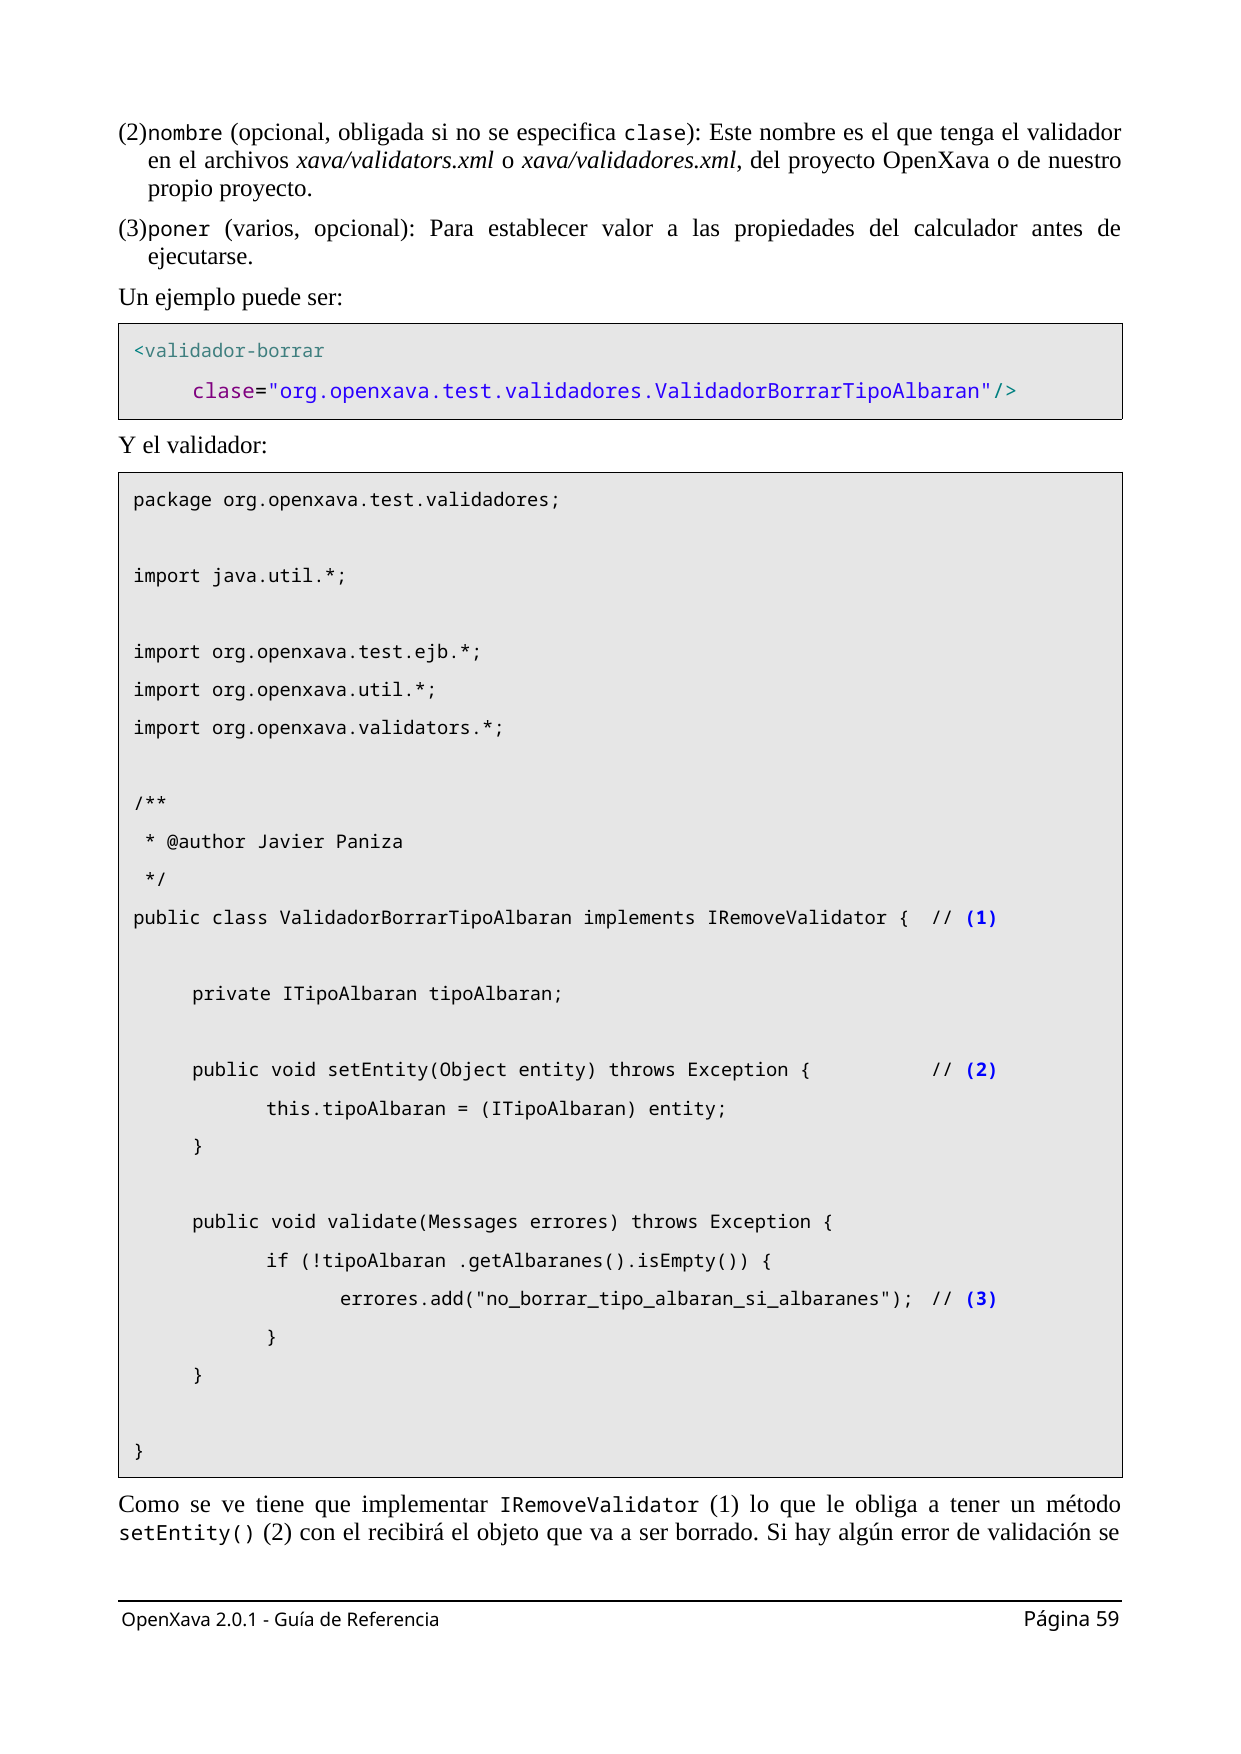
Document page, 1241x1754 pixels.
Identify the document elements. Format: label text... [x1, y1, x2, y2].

text import org.openxava.validators.*; [119, 700, 1122, 738]
text import org.openxava.util.*; [119, 662, 1122, 700]
text */ [119, 852, 1122, 890]
text } [119, 1346, 1122, 1384]
text clase="org.openxava.test.validadores.ValidadorBorrarTipoAlbaran"/> [119, 361, 1122, 419]
text Y el validador: [118, 431, 1122, 459]
text if (!tipoAlbaran .getAlbaranes().isEmpty()) { [119, 1232, 1122, 1270]
text Un ejemplo puede ser: [118, 283, 1122, 310]
text import java.util.*; [119, 548, 1122, 586]
text package org.openxava.test.validadores; [119, 473, 1122, 510]
text <validador-borrar [119, 324, 1122, 361]
text } [119, 1118, 1122, 1156]
text Como se ve tiene que implementar IRemoveValidator (1) lo que le obliga a tener un método setEntity() (2) con el recibirá el objeto que va a ser borrado. Si hay algún error de validación se [118, 1490, 1122, 1546]
text * @author Javier Paniza [119, 814, 1122, 852]
text this.tipoAlbaran = (ITipoAlbaran) entity; [119, 1080, 1122, 1118]
text public void setEntity(Object entity) throws Exception { // (2) [119, 1042, 1122, 1080]
list nombre (opcional, obligada si no se especifica clase): Este nombre es el que tenga el validador en el archivos xava/validators.xml o xava/validadores.xml, del proyecto OpenXava o de nuestro propio proyecto. [118, 118, 1122, 202]
text } [119, 1422, 1122, 1477]
list poner (varios, opcional): Para establecer valor a las propiedades del calculador antes de ejecutarse. [118, 214, 1122, 270]
text } [119, 1308, 1122, 1346]
text import org.openxava.test.ejb.*; [119, 624, 1122, 662]
text errores.add("no_borrar_tipo_albaran_si_albaranes"); // (3) [119, 1270, 1122, 1308]
text /** [119, 776, 1122, 814]
text public class ValidadorBorrarTipoAlbaran implements IRemoveValidator { // (1) [119, 890, 1122, 928]
text private ITipoAlbaran tipoAlbaran; [119, 966, 1122, 1004]
text public void validate(Messages errores) throws Exception { [119, 1194, 1122, 1232]
